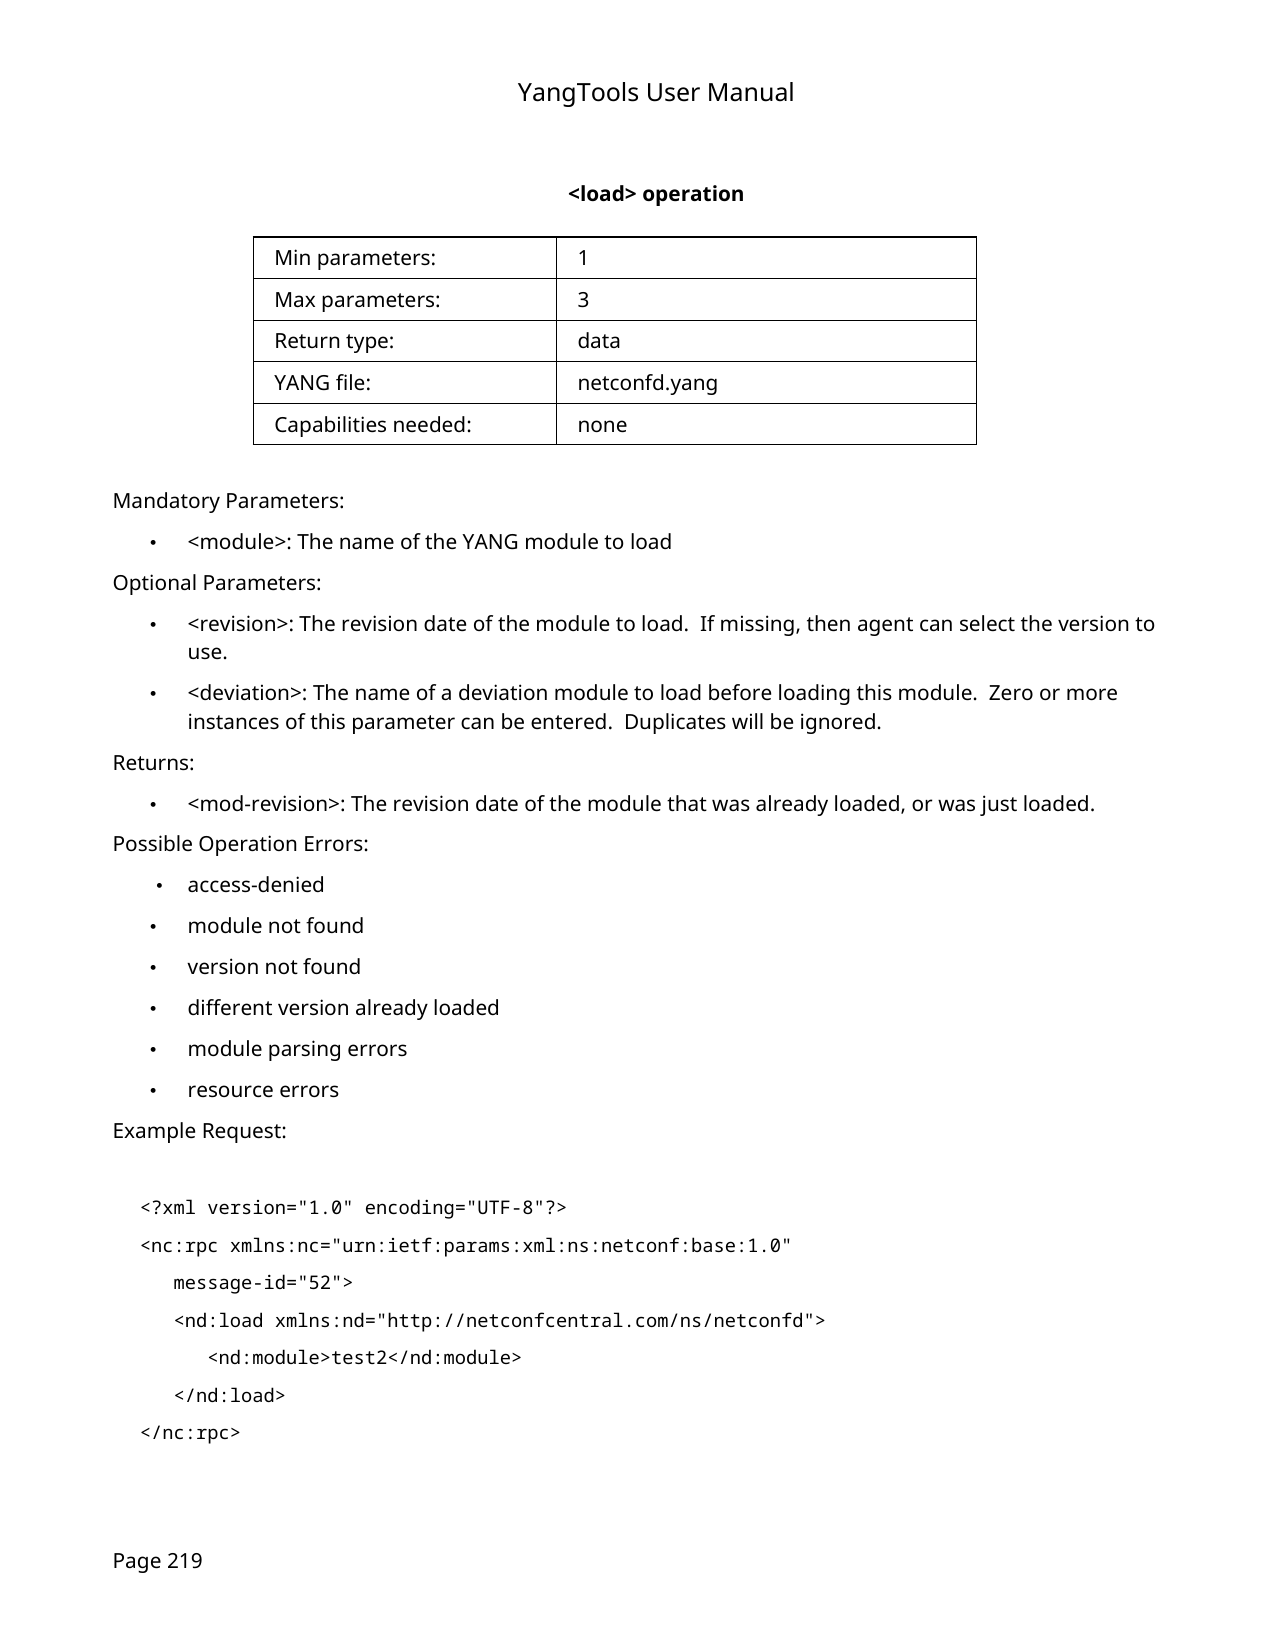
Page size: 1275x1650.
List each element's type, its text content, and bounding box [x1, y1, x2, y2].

list module parsing errors [150, 1034, 1200, 1063]
text </nd:load> [139, 1382, 1200, 1408]
text </nc:rpc> [139, 1419, 1200, 1445]
list module not found [150, 911, 1200, 940]
table_cell none [557, 404, 976, 444]
table_cell Capabilities needed: [254, 404, 556, 444]
list <revision>: The revision date of the module to load. If missing, then agent can select the version to use. [150, 609, 1200, 666]
list <module>: The name of the YANG module to load [150, 527, 1200, 556]
list resource errors [150, 1075, 1200, 1104]
text <nc:rpc xmlns:nc="urn:ietf:params:xml:ns:netconf:base:1.0" [139, 1232, 1200, 1258]
table_cell Return type: [254, 321, 556, 361]
text Possible Operation Errors: [112, 829, 1200, 858]
list <mod-revision>: The revision date of the module that was already loaded, or was just loaded. [150, 789, 1200, 817]
text <nd:load xmlns:nd="http://netconfcentral.com/ns/netconfd"> [139, 1307, 1200, 1333]
table_cell 3 [557, 279, 976, 319]
list access-denied [156, 871, 1200, 899]
text Optional Parameters: [112, 568, 1200, 596]
text Example Request: [112, 1116, 1200, 1144]
table_cell data [557, 321, 976, 361]
table_cell Max parameters: [254, 279, 556, 319]
table_cell netconfd.yang [557, 362, 976, 403]
table_header 1 [557, 238, 976, 278]
text <nd:module>test2</nd:module> [139, 1344, 1200, 1370]
table_header Min parameters: [254, 238, 556, 278]
text message-id="52"> [139, 1269, 1200, 1295]
subtitle <load> operation [127, 179, 1185, 208]
text Mandatory Parameters: [112, 486, 1200, 514]
table_cell YANG file: [254, 362, 556, 403]
text <?xml version="1.0" encoding="UTF-8"?> [139, 1194, 1200, 1220]
list version not found [150, 952, 1200, 981]
list <deviation>: The name of a deviation module to load before loading this module. Zero or more instances of this parameter can be entered. Duplicates will be ignored. [150, 678, 1200, 735]
list different version already loaded [150, 993, 1200, 1022]
text Returns: [112, 748, 1200, 776]
